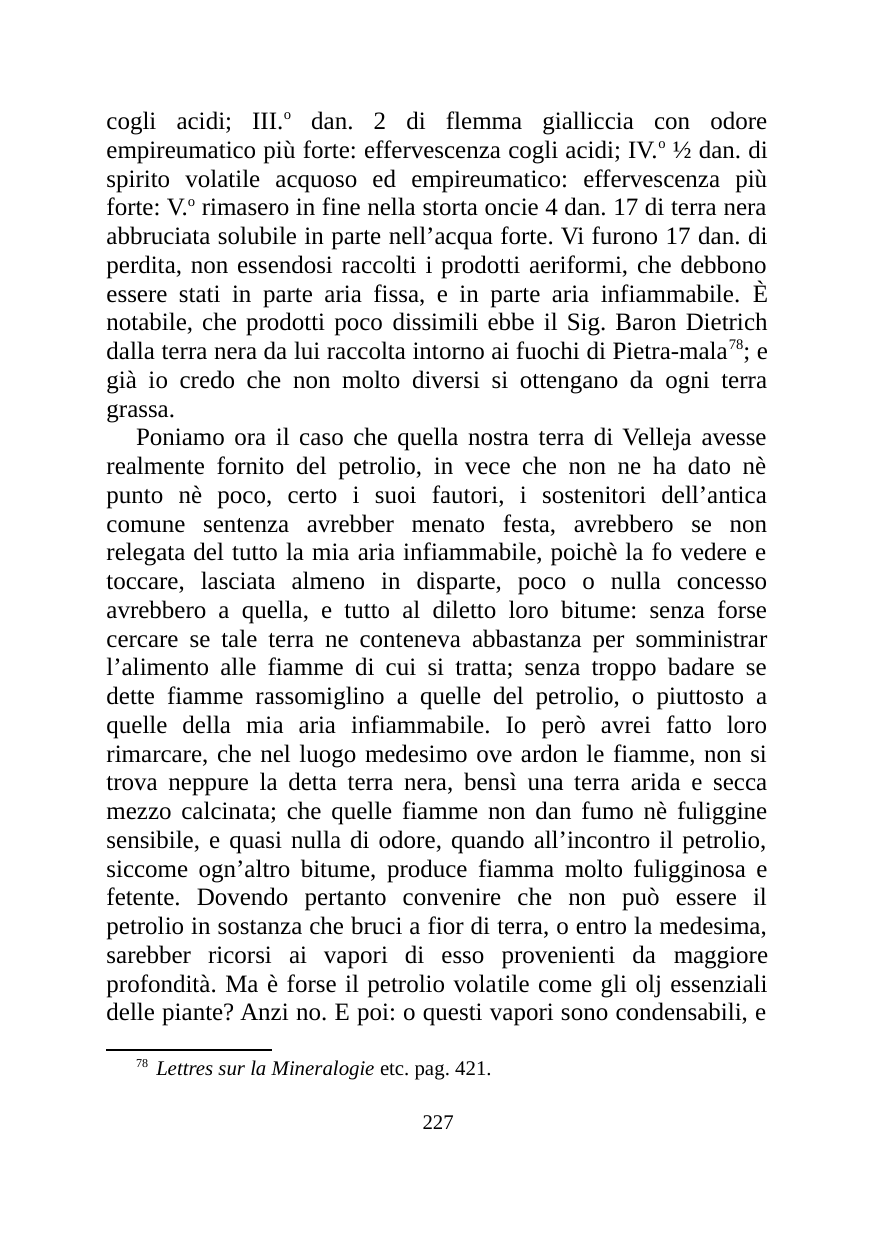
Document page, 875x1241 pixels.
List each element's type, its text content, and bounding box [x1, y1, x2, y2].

list Lettres sur la Mineralogie etc. pag. 421. [106, 1056, 768, 1080]
text cogli acidi; III.o dan. 2 di flemma gialliccia con odore empireumatico più forte: effervescenza cogli acidi; IV.o ½ dan. di spirito volatile acquoso ed empireumatico: effervescenza più forte: V.o rimasero in fine nella storta oncie 4 dan. 17 di terra nera abbruciata solubile in parte nell’acqua forte. Vi furono 17 dan. di perdita, non essendosi raccolti i prodotti aeriformi, che debbono essere stati in parte aria fissa, e in parte aria infiammabile. È notabile, che prodotti poco dissimili ebbe il Sig. Baron Dietrich dalla terra nera da lui raccolta intorno ai fuochi di Pietra-mala; e già io credo che non molto diversi si ottengano da ogni terra grassa. [106, 106, 768, 422]
text Poniamo ora il caso che quella nostra terra di Velleja avesse realmente fornito del petrolio, in vece che non ne ha dato nè punto nè poco, certo i suoi fautori, i sostenitori dell’antica comune sentenza avrebber menato festa, avrebbero se non relegata del tutto la mia aria infiammabile, poichè la fo vedere e toccare, lasciata almeno in disparte, poco o nulla concesso avrebbero a quella, e tutto al diletto loro bitume: senza forse cercare se tale terra ne conteneva abbastanza per somministrar l’alimento alle fiamme di cui si tratta; senza troppo badare se dette fiamme rassomiglino a quelle del petrolio, o piuttosto a quelle della mia aria infiammabile. Io però avrei fatto loro rimarcare, che nel luogo medesimo ove ardon le fiamme, non si trova neppure la detta terra nera, bensì una terra arida e secca mezzo calcinata; che quelle fiamme non dan fumo nè fuliggine sensibile, e quasi nulla di odore, quando all’incontro il petrolio, siccome ogn’altro bitume, produce fiamma molto fuligginosa e fetente. Dovendo pertanto convenire che non può essere il petrolio in sostanza che bruci a fior di terra, o entro la medesima, sarebber ricorsi ai vapori di esso provenienti da maggiore profondità. Ma è forse il petrolio volatile come gli olj essenziali delle piante? Anzi no. E poi: o questi vapori sono condensabili, e [106, 422, 768, 1026]
